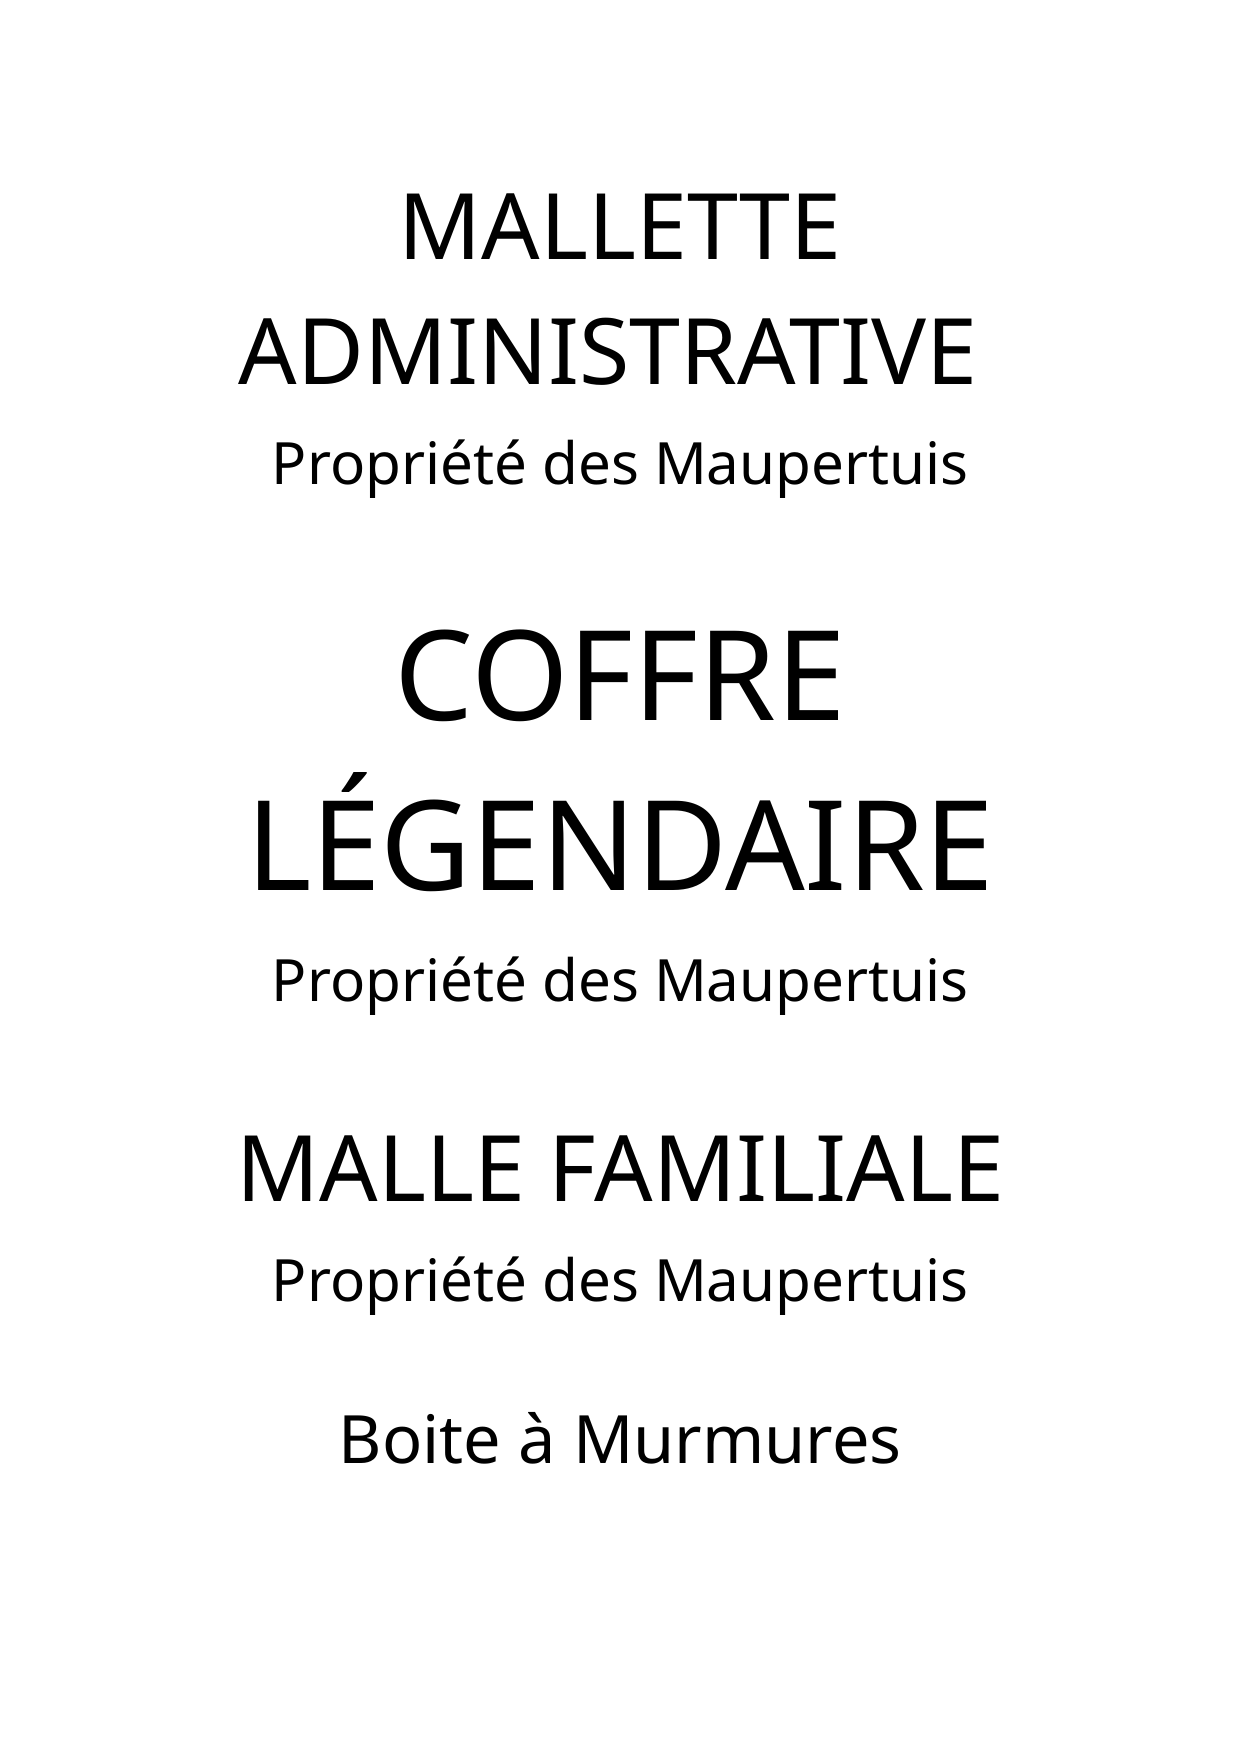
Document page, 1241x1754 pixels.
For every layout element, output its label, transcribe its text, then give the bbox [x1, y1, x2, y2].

text COFFRE LÉGENDAIRE [112, 587, 1128, 927]
text Propriété des Maupertuis [112, 1239, 1128, 1318]
text Propriété des Maupertuis [112, 938, 1128, 1018]
text MALLETTE ADMINISTRATIVE [112, 161, 1128, 411]
text MALLE FAMILIALE [112, 1103, 1128, 1228]
text Propriété des Maupertuis [112, 422, 1128, 502]
text Boite à Murmures [112, 1392, 1128, 1483]
